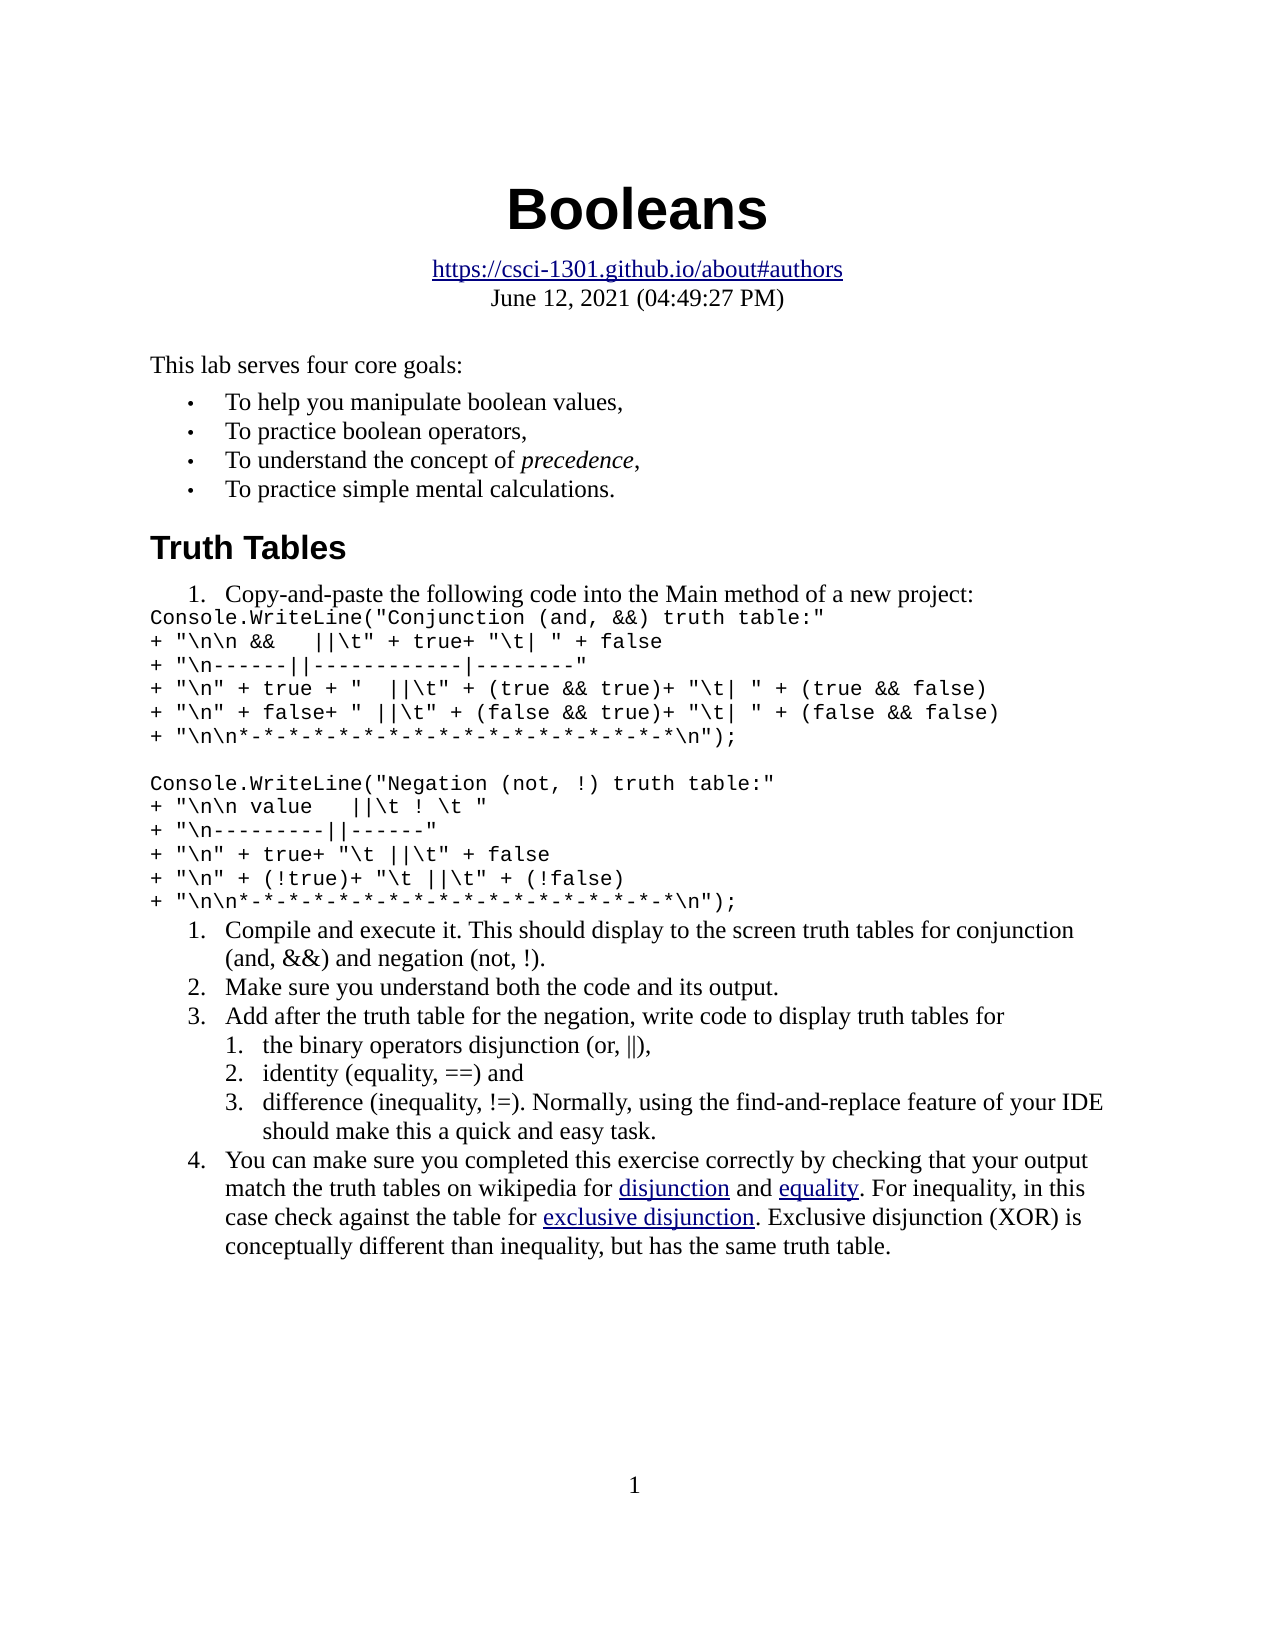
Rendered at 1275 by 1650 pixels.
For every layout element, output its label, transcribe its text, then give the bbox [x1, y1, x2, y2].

list Make sure you understand both the code and its output. [187, 972, 1125, 1001]
text + "\n\n*-*-*-*-*-*-*-*-*-*-*-*-*-*-*-*-*-*\n"); [150, 726, 1125, 749]
text + "\n" + true+ "\t ||\t" + false [150, 844, 1125, 867]
list Add after the truth table for the negation, write code to display truth tables for [187, 1001, 1125, 1030]
list difference (inequality, !=). Normally, using the find-and-replace feature of your IDE should make this a quick and easy task. [225, 1087, 1125, 1145]
text This lab serves four core goals: [150, 350, 1125, 378]
text + "\n\n value ||\t ! \t " [150, 797, 1125, 820]
text + "\n\n && ||\t" + true+ "\t| " + false [150, 631, 1125, 655]
list identity (equality, ==) and [225, 1058, 1125, 1087]
text + "\n------||------------|--------" [150, 655, 1125, 678]
list Compile and execute it. This should display to the screen truth tables for conjunction (and, &&) and negation (not, !). [187, 915, 1125, 972]
subtitle Truth Tables [150, 527, 1125, 566]
text + "\n" + (!true)+ "\t ||\t" + (!false) [150, 867, 1125, 891]
text + "\n" + false+ " ||\t" + (false && true)+ "\t| " + (false && false) [150, 702, 1125, 726]
text June 12, 2021 (04:49:27 PM) [150, 283, 1125, 312]
text Console.WriteLine("Conjunction (and, &&) truth table:" [150, 607, 1125, 631]
list To help you manipulate boolean values, [187, 387, 1125, 416]
title Booleans [150, 175, 1125, 242]
list the binary operators disjunction (or, ||), [225, 1030, 1125, 1058]
list You can make sure you completed this exercise correctly by checking that your output match the truth tables on wikipedia for disjunction and equality. For inequality, in this case check against the table for exclusive disjunction. Exclusive disjunction (XOR) is conceptually different than inequality, but has the same truth table. [187, 1145, 1125, 1260]
list To practice simple mental calculations. [187, 474, 1125, 502]
list To understand the concept of precedence, [187, 445, 1125, 474]
text Console.WriteLine("Negation (not, !) truth table:" [150, 773, 1125, 797]
text + "\n\n*-*-*-*-*-*-*-*-*-*-*-*-*-*-*-*-*-*\n"); [150, 891, 1125, 915]
text + "\n" + true + " ||\t" + (true && true)+ "\t| " + (true && false) [150, 678, 1125, 702]
text + "\n---------||------" [150, 820, 1125, 844]
list Copy-and-paste the following code into the Main method of a new project: [187, 579, 1125, 607]
text https://csci-1301.github.io/about#authors [150, 254, 1125, 283]
list To practice boolean operators, [187, 416, 1125, 445]
